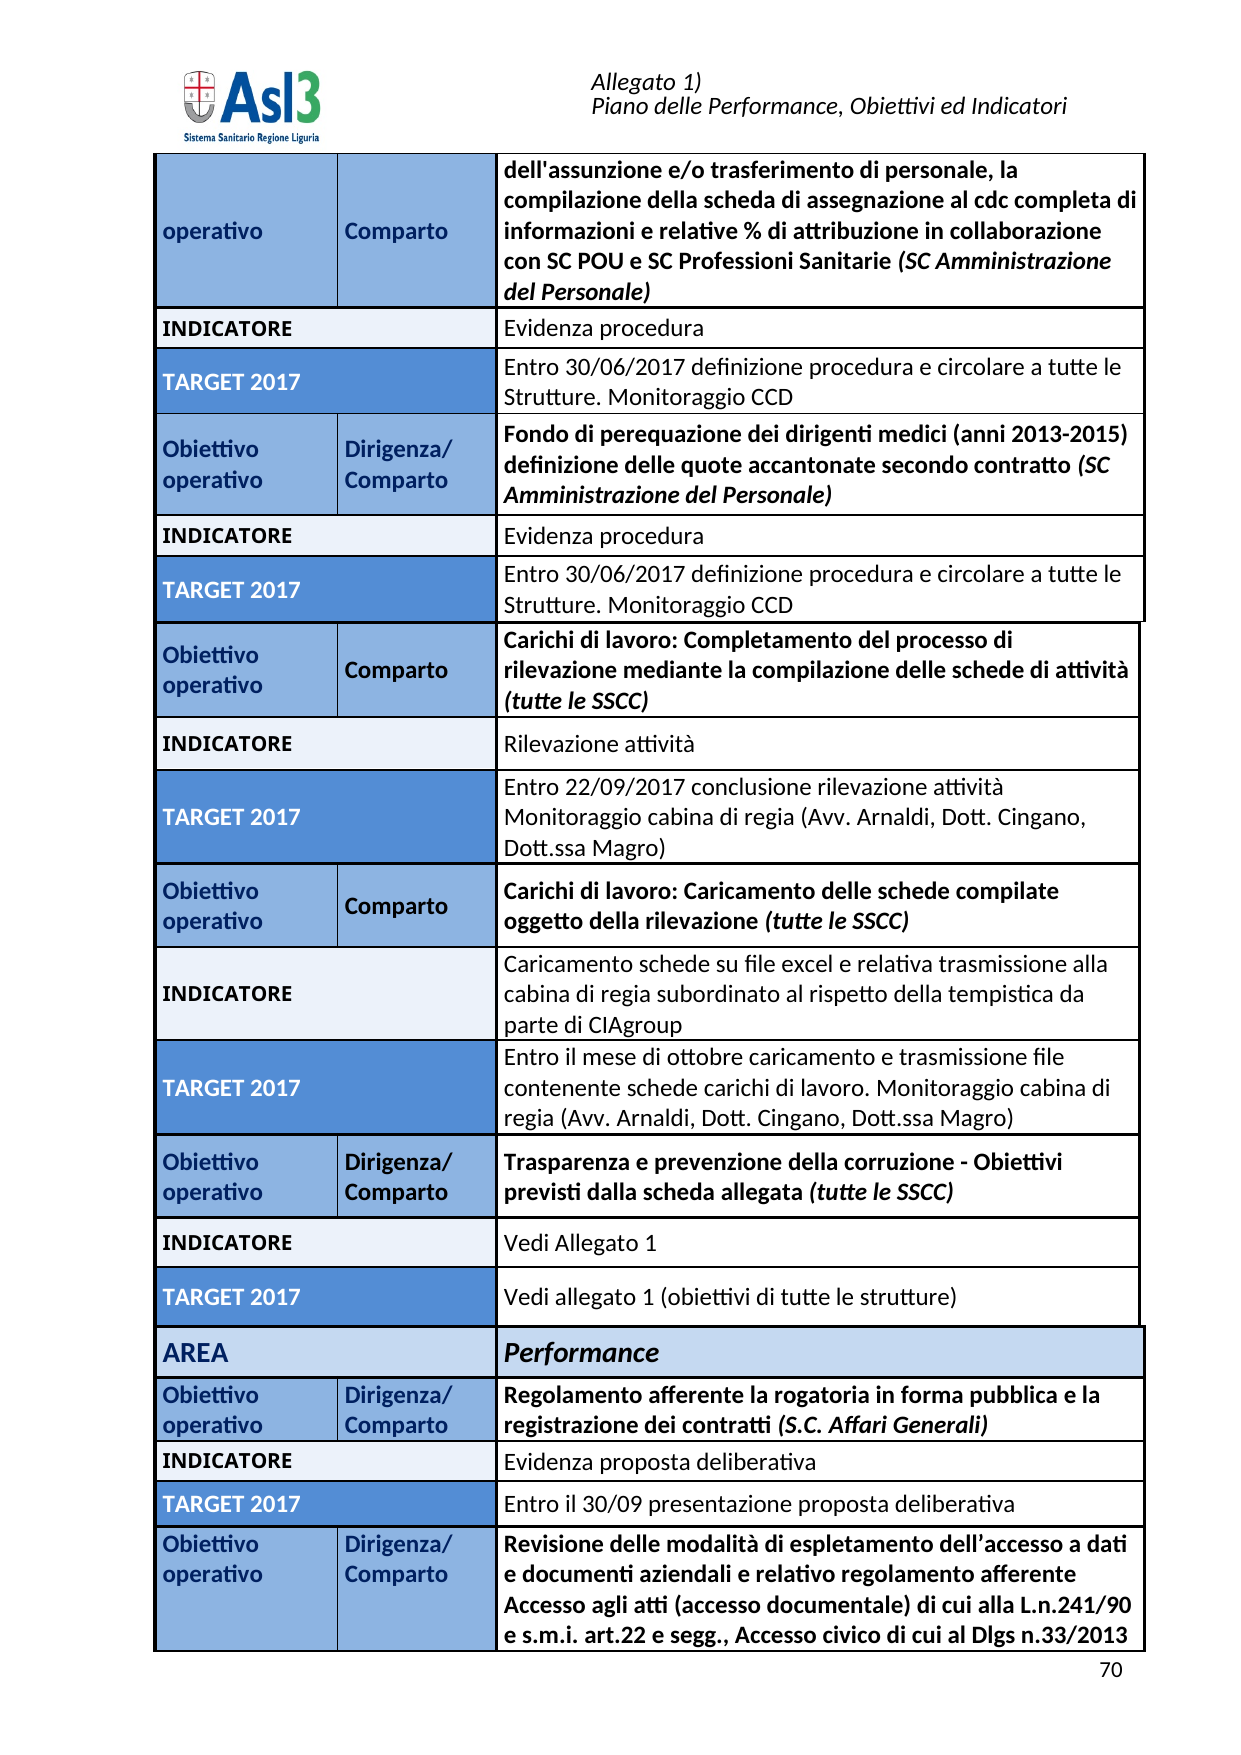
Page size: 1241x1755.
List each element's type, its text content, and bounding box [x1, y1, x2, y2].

table_cell Entro il mese di ottobre caricamento e trasmissione file contenente schede carichi di lavoro. Monitoraggio cabina di regia (Avv. Arnaldi, Dott. Cingano, Dott.ssa Magro) [498, 1041, 1138, 1133]
table_cell Obiettivo operativo [157, 414, 337, 514]
table_cell INDICATORE [157, 1442, 495, 1480]
table_cell Dirigenza/ Comparto [338, 414, 495, 514]
table_cell Rilevazione attività [498, 718, 1138, 768]
table_cell TARGET 2017 [157, 771, 337, 862]
table_cell [337, 1482, 495, 1525]
table_cell TARGET 2017 [157, 349, 337, 413]
table_cell Entro 22/09/2017 conclusione rilevazione attività Monitoraggio cabina di regia (Avv. Arnaldi, Dott. Cingano, Dott.ssa Magro) [498, 771, 1138, 862]
table_cell AREA [157, 1328, 495, 1376]
table_cell Caricamento schede su file excel e relativa trasmissione alla cabina di regia subordinato al rispetto della tempistica da parte di CIAgroup [498, 948, 1138, 1039]
table_cell [337, 1041, 495, 1133]
table_cell INDICATORE [157, 718, 495, 768]
table_cell Carichi di lavoro: Completamento del processo di rilevazione mediante la compilazione delle schede di attività (tutte le SSCC) [498, 624, 1138, 716]
table_cell TARGET 2017 [157, 557, 337, 621]
table_cell TARGET 2017 [157, 1268, 337, 1325]
table_cell dell'assunzione e/o trasferimento di personale, la compilazione della scheda di assegnazione al cdc completa di informazioni e relative % di attribuzione in collaborazione con SC POU e SC Professioni Sanitarie (SC Amministrazione del Personale) [498, 154, 1143, 306]
table_cell Evidenza procedura [498, 309, 1143, 347]
table_cell Entro il 30/09 presentazione proposta deliberativa [498, 1482, 1143, 1525]
table_cell Revisione delle modalità di espletamento dell’accesso a dati e documenti aziendali e relativo regolamento afferente Accesso agli atti (accesso documentale) di cui alla L.n.241/90 e s.m.i. art.22 e segg., Accesso civico di cui al Dlgs n.33/2013 [498, 1528, 1143, 1650]
table_cell Entro 30/06/2017 definizione procedura e circolare a tutte le Strutture. Monitoraggio CCD [498, 557, 1143, 621]
table_cell Regolamento afferente la rogatoria in forma pubblica e la registrazione dei contratti (S.C. Affari Generali) [498, 1379, 1143, 1440]
table_cell Comparto [338, 624, 495, 716]
table_cell Vedi Allegato 1 [498, 1219, 1138, 1266]
table_cell Dirigenza/ Comparto [338, 1379, 495, 1440]
table_cell [337, 557, 495, 621]
table_cell [337, 349, 495, 413]
table_cell INDICATORE [157, 309, 495, 347]
table_cell Obiettivo operativo [157, 865, 337, 946]
table_cell INDICATORE [157, 516, 495, 555]
table_cell Comparto [338, 154, 495, 306]
table_cell Dirigenza/ Comparto [338, 1136, 495, 1216]
table_cell INDICATORE [157, 1219, 495, 1266]
table_cell Vedi allegato 1 (obiettivi di tutte le strutture) [498, 1268, 1138, 1325]
table_cell Entro 30/06/2017 definizione procedura e circolare a tutte le Strutture. Monitoraggio CCD [498, 349, 1143, 413]
table_cell [337, 1268, 495, 1325]
table_cell Obiettivo operativo [157, 1379, 337, 1440]
table_cell Evidenza proposta deliberativa [498, 1442, 1143, 1480]
table_cell Dirigenza/ Comparto [338, 1528, 495, 1650]
table_cell Fondo di perequazione dei dirigenti medici (anni 2013-2015) definizione delle quote accantonate secondo contratto (SC Amministrazione del Personale) [498, 414, 1143, 514]
table_cell TARGET 2017 [157, 1041, 337, 1133]
table_cell TARGET 2017 [157, 1482, 337, 1525]
table_cell [337, 771, 495, 862]
table_cell operativo [157, 154, 337, 306]
table_cell Obiettivo operativo [157, 624, 337, 716]
table_cell Trasparenza e prevenzione della corruzione - Obiettivi previsti dalla scheda allegata (tutte le SSCC) [498, 1136, 1138, 1216]
table_cell Carichi di lavoro: Caricamento delle schede compilate oggetto della rilevazione (tutte le SSCC) [498, 865, 1138, 946]
table_cell INDICATORE [157, 948, 495, 1039]
table_cell Obiettivo operativo [157, 1528, 337, 1650]
table_cell Comparto [338, 865, 495, 946]
table_cell Obiettivo operativo [157, 1136, 337, 1216]
table_cell Evidenza procedura [498, 516, 1143, 555]
table_cell Performance [498, 1328, 1143, 1376]
